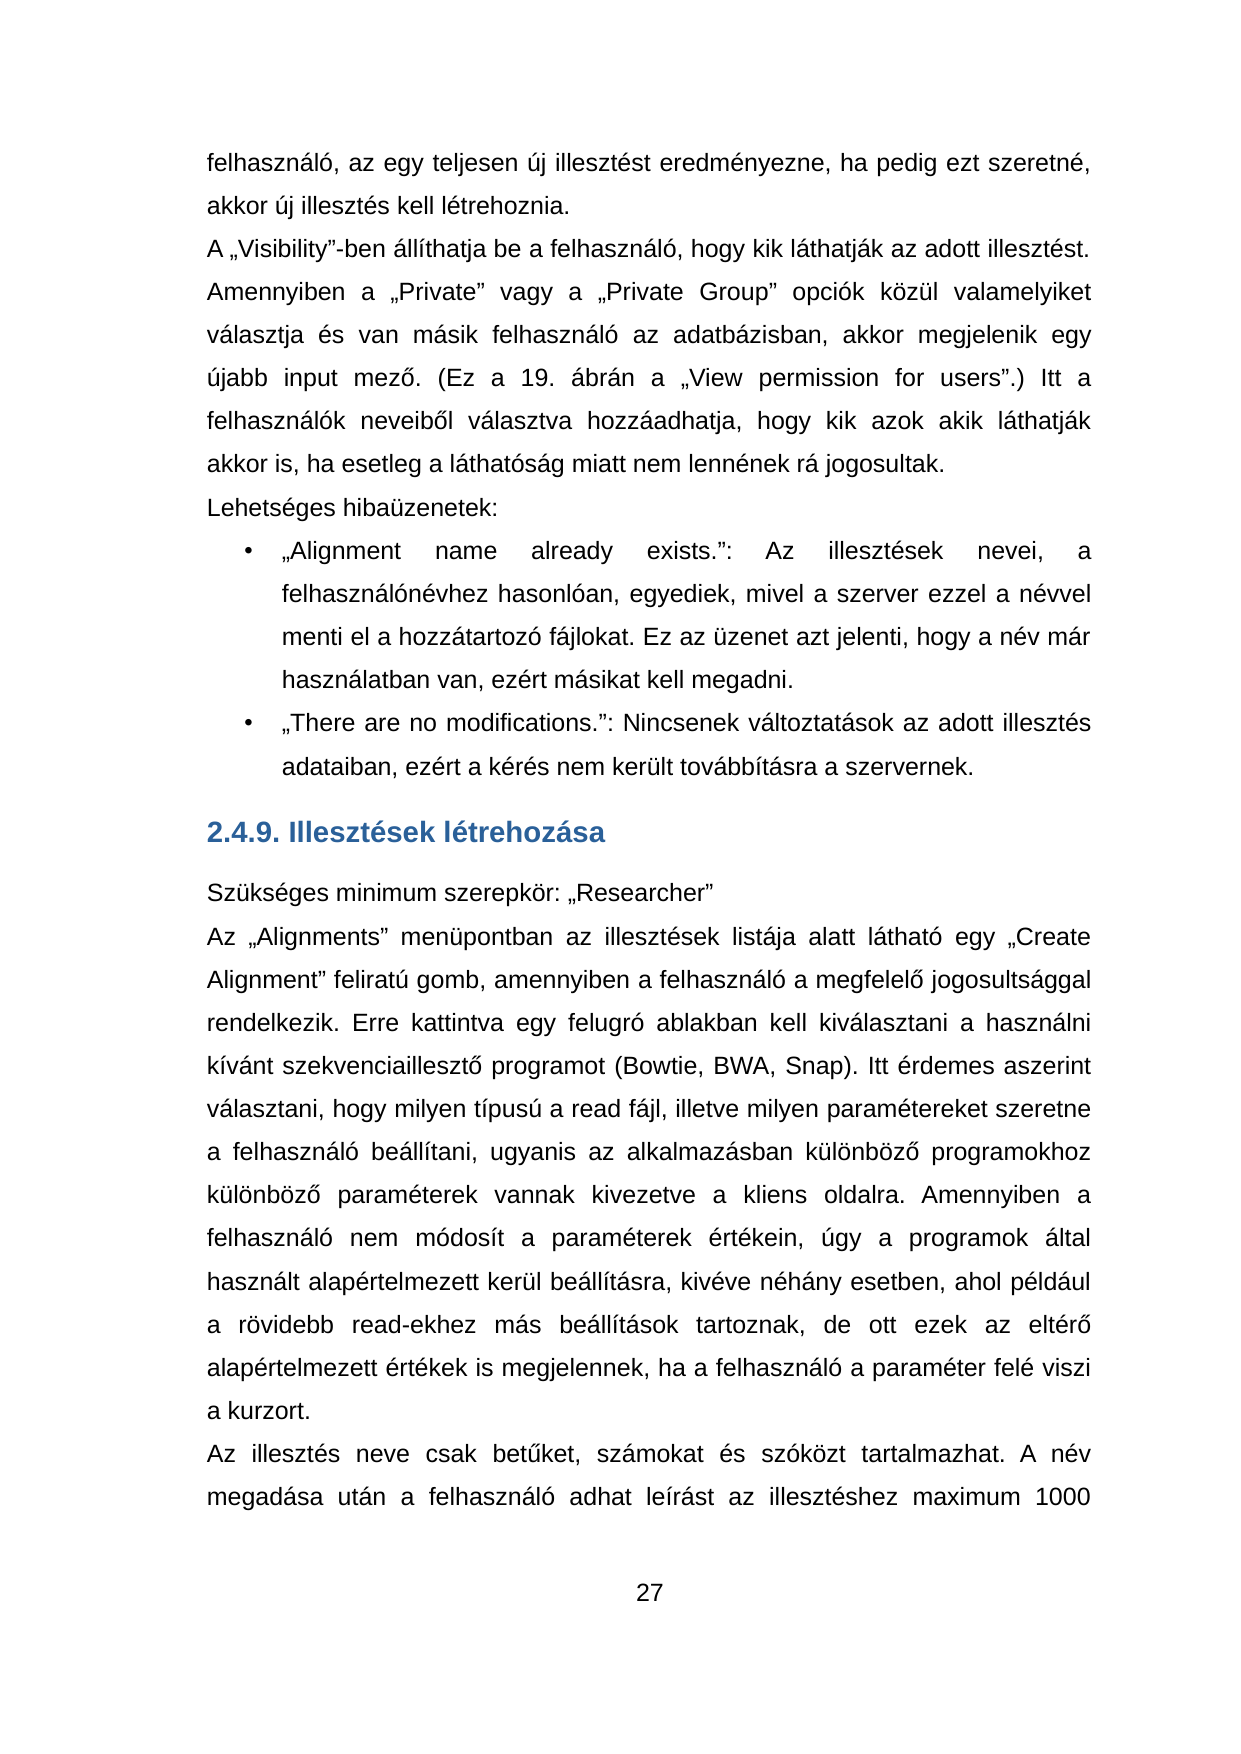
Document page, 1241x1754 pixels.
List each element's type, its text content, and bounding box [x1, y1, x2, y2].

list „There are no modifications.”: Nincsenek változtatások az adott illesztés adataiban, ezért a kérés nem került továbbításra a szervernek. [244, 708, 1093, 780]
text felhasználó, az egy teljesen új illesztést eredményezne, ha pedig ezt szeretné, akkor új illesztés kell létrehoznia. [207, 148, 1093, 219]
subtitle Illesztések létrehozása [207, 815, 1093, 849]
text Az „Alignments” menüpontban az illesztések listája alatt látható egy „Create Alignment” feliratú gomb, amennyiben a felhasználó a megfelelő jogosultsággal rendelkezik. Erre kattintva egy felugró ablakban kell kiválasztani a használni kívánt szekvenciaillesztő programot (Bowtie, BWA, Snap). Itt érdemes aszerint választani, hogy milyen típusú a read fájl, illetve milyen paramétereket szeretne a felhasználó beállítani, ugyanis az alkalmazásban különböző programokhoz különböző paraméterek vannak kivezetve a kliens oldalra. Amennyiben a felhasználó nem módosít a paraméterek értékein, úgy a programok által használt alapértelmezett kerül beállításra, kivéve néhány esetben, ahol például a rövidebb read-ekhez más beállítások tartoznak, de ott ezek az eltérő alapértelmezett értékek is megjelennek, ha a felhasználó a paraméter felé viszi a kurzort. [207, 921, 1093, 1424]
text Szükséges minimum szerepkör: „Researcher” [207, 878, 1093, 907]
text Az illesztés neve csak betűket, számokat és szóközt tartalmazhat. A név megadása után a felhasználó adhat leírást az illesztéshez maximum 1000 [207, 1439, 1093, 1511]
list „Alignment name already exists.”: Az illesztések nevei, a felhasználónévhez hasonlóan, egyediek, mivel a szerver ezzel a névvel menti el a hozzátartozó fájlokat. Ez az üzenet azt jelenti, hogy a név már használatban van, ezért másikat kell megadni. [244, 536, 1093, 694]
text A „Visibility”-ben állíthatja be a felhasználó, hogy kik láthatják az adott illesztést. Amennyiben a „Private” vagy a „Private Group” opciók közül valamelyiket választja és van másik felhasználó az adatbázisban, akkor megjelenik egy újabb input mező. (Ez a 19. ábrán a „View permission for users”.) Itt a felhasználók neveiből választva hozzáadhatja, hogy kik azok akik láthatják akkor is, ha esetleg a láthatóság miatt nem lennének rá jogosultak. [207, 234, 1093, 478]
text Lehetséges hibaüzenetek: [207, 493, 1093, 521]
